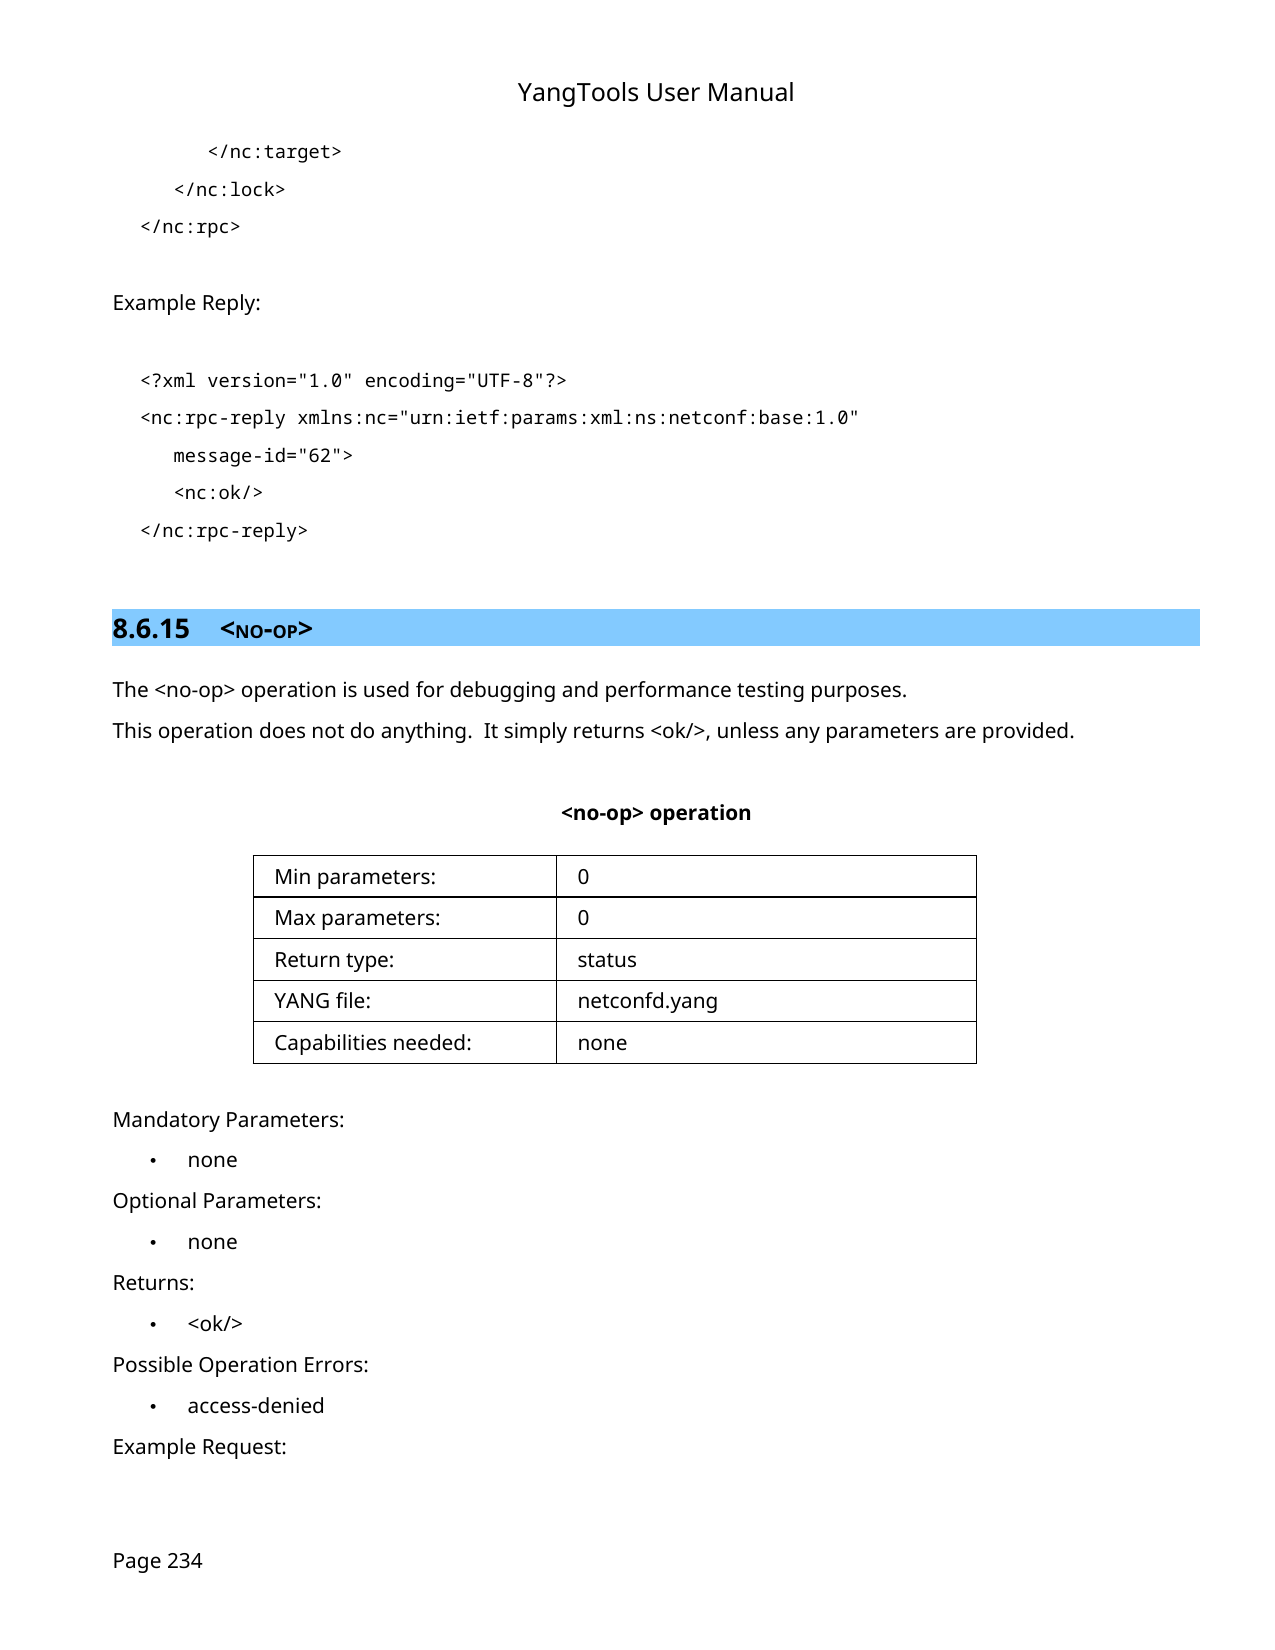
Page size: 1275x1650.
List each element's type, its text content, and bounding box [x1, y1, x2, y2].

table_cell none [557, 1022, 976, 1063]
text <?xml version="1.0" encoding="UTF-8"?> [139, 367, 1200, 392]
table_cell status [557, 939, 976, 979]
list none [150, 1227, 1200, 1256]
table_header Min parameters: [254, 856, 556, 896]
list access-denied [150, 1391, 1200, 1420]
text Mandatory Parameters: [112, 1105, 1200, 1133]
table_header 0 [557, 856, 976, 896]
text <nc:ok/> [139, 479, 1200, 505]
text This operation does not do anything. It simply returns <ok/>, unless any parameters are provided. [112, 716, 1200, 744]
text The <no-op> operation is used for debugging and performance testing purposes. [112, 675, 1200, 704]
text Example Reply: [112, 288, 1200, 317]
table_cell YANG file: [254, 981, 556, 1021]
text </nc:lock> [139, 176, 1200, 202]
text message-id="62"> [139, 442, 1200, 467]
subtitle <no-op> [112, 609, 1200, 646]
table_cell 0 [557, 898, 976, 938]
table_cell Max parameters: [254, 898, 556, 938]
text Example Request: [112, 1432, 1200, 1461]
text Optional Parameters: [112, 1187, 1200, 1215]
text Possible Operation Errors: [112, 1350, 1200, 1379]
text </nc:target> [139, 138, 1200, 164]
text </nc:rpc-reply> [139, 517, 1200, 542]
text <nc:rpc-reply xmlns:nc="urn:ietf:params:xml:ns:netconf:base:1.0" [139, 404, 1200, 430]
table_cell Capabilities needed: [254, 1022, 556, 1063]
text </nc:rpc> [139, 213, 1200, 239]
list <ok/> [150, 1309, 1200, 1338]
table_cell Return type: [254, 939, 556, 979]
table_cell netconfd.yang [557, 981, 976, 1021]
text Returns: [112, 1268, 1200, 1297]
list none [150, 1146, 1200, 1174]
subtitle <no-op> operation [127, 798, 1185, 826]
